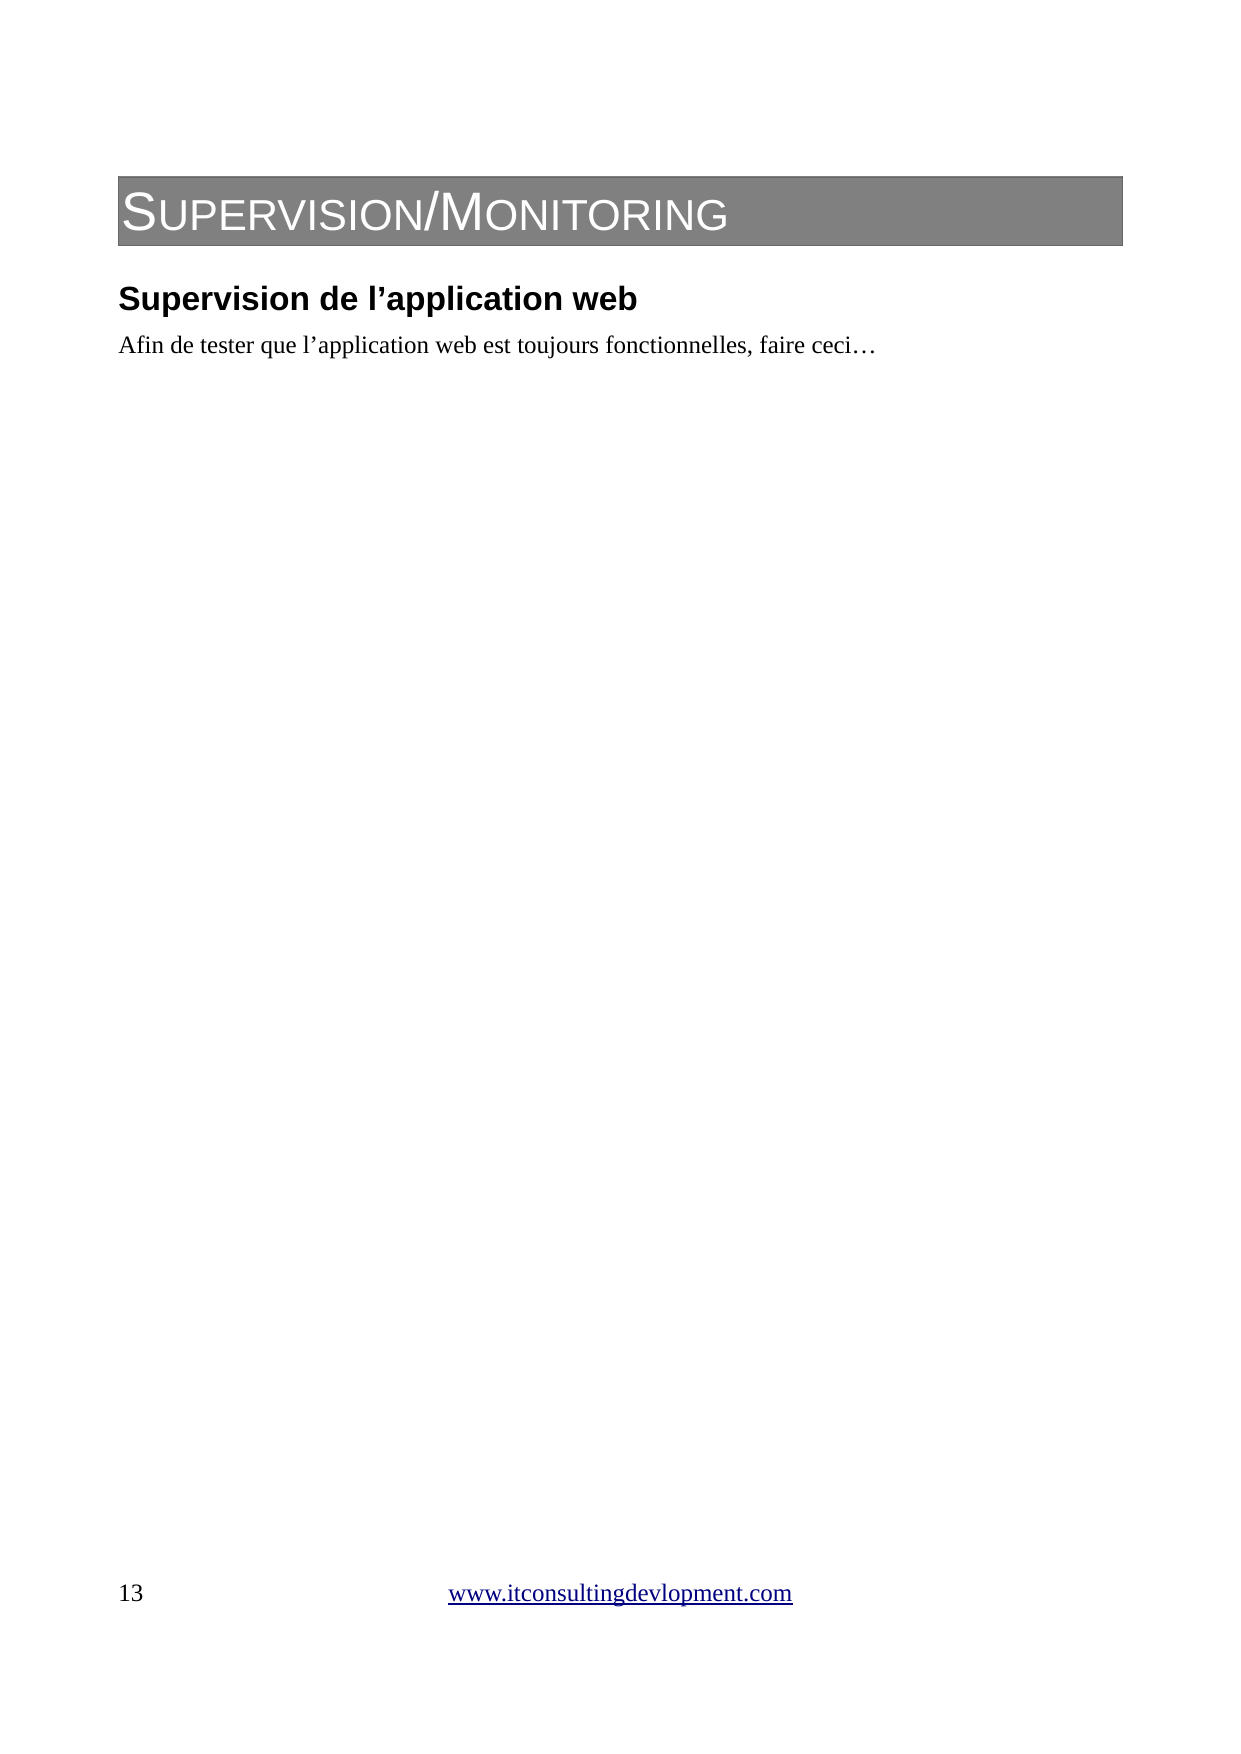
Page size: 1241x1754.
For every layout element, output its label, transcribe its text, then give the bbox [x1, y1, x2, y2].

subtitle Supervision de l’application web [118, 279, 1122, 317]
subtitle Supervision/Monitoring [119, 178, 1122, 245]
text Afin de tester que l’application web est toujours fonctionnelles, faire ceci… [118, 330, 1122, 359]
